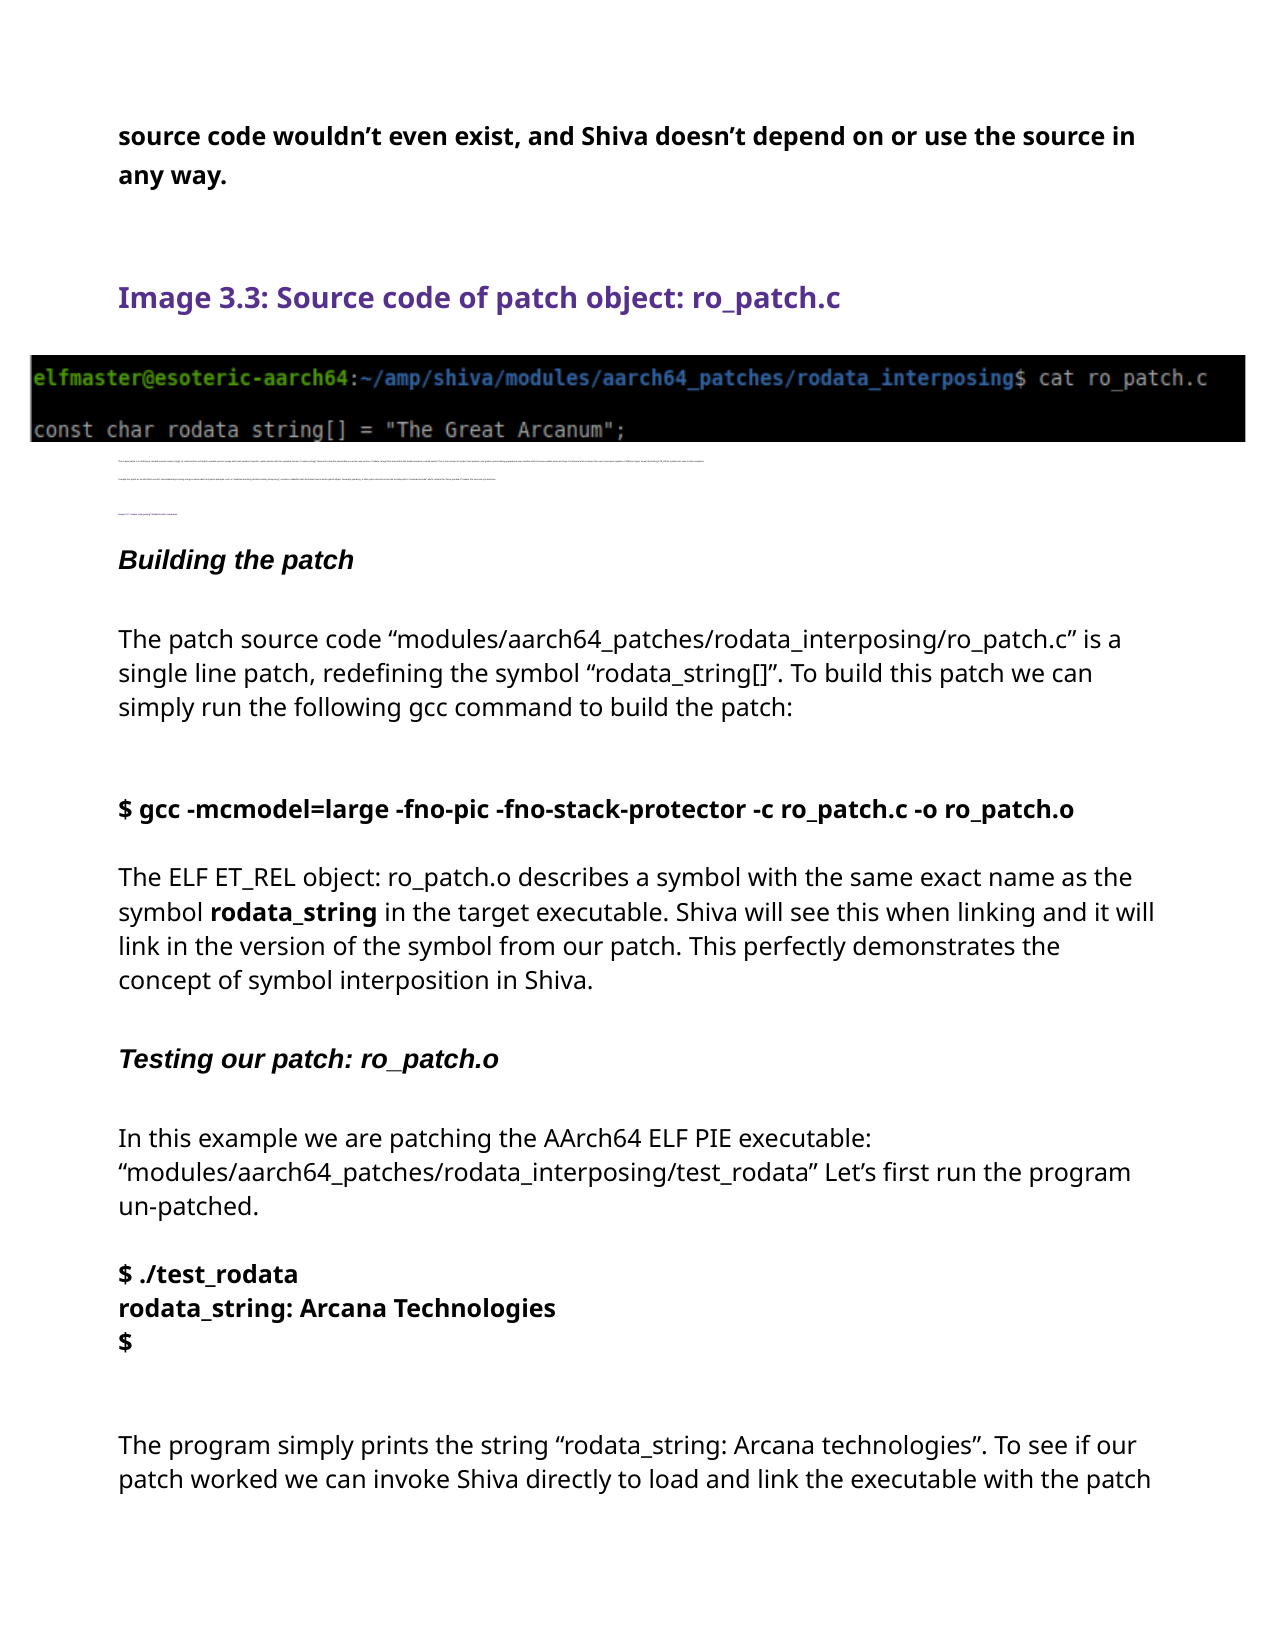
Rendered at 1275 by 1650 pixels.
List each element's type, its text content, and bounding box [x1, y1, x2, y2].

text $ [118, 1325, 1157, 1359]
text source code wouldn’t even exist, and Shiva doesn’t depend on or use the source in any way. [118, 118, 1157, 191]
text $ gcc -mcmodel=large -fno-pic -fno-stack-protector -c ro_patch.c -o ro_patch.o [118, 792, 1157, 826]
subtitle Building the patch [118, 544, 1157, 575]
text The program simply prints the string “rodata_string: Arcana technologies”. To see if our patch worked we can invoke Shiva directly to load and link the executable with the patch [118, 1427, 1157, 1495]
subtitle Testing our patch: ro_patch.o [118, 1043, 1157, 1074]
text In this example we are patching the AArch64 ELF PIE executable: “modules/aarch64_patches/rodata_interposing/test_rodata” Let’s first run the program un-patched. [118, 1121, 1157, 1223]
text Image 3.3: Source code of patch object: ro_patch.c [118, 278, 1157, 317]
text The ELF ET_REL object: ro_patch.o describes a symbol with the same exact name as the symbol rodata_string in the target executable. Shiva will see this when linking and it will link in the version of the symbol from our patch. This perfectly demonstrates the concept of symbol interposition in Shiva. [118, 860, 1157, 996]
picture [29, 355, 1246, 442]
text $ ./test_rodata [118, 1257, 1157, 1291]
text rodata_string: Arcana Technologies [118, 1291, 1157, 1325]
text The patch source code “modules/aarch64_patches/rodata_interposing/ro_patch.c” is a single line patch, redefining the symbol “rodata_string[]”. To build this patch we can simply run the following gcc command to build the patch: [118, 622, 1157, 724]
